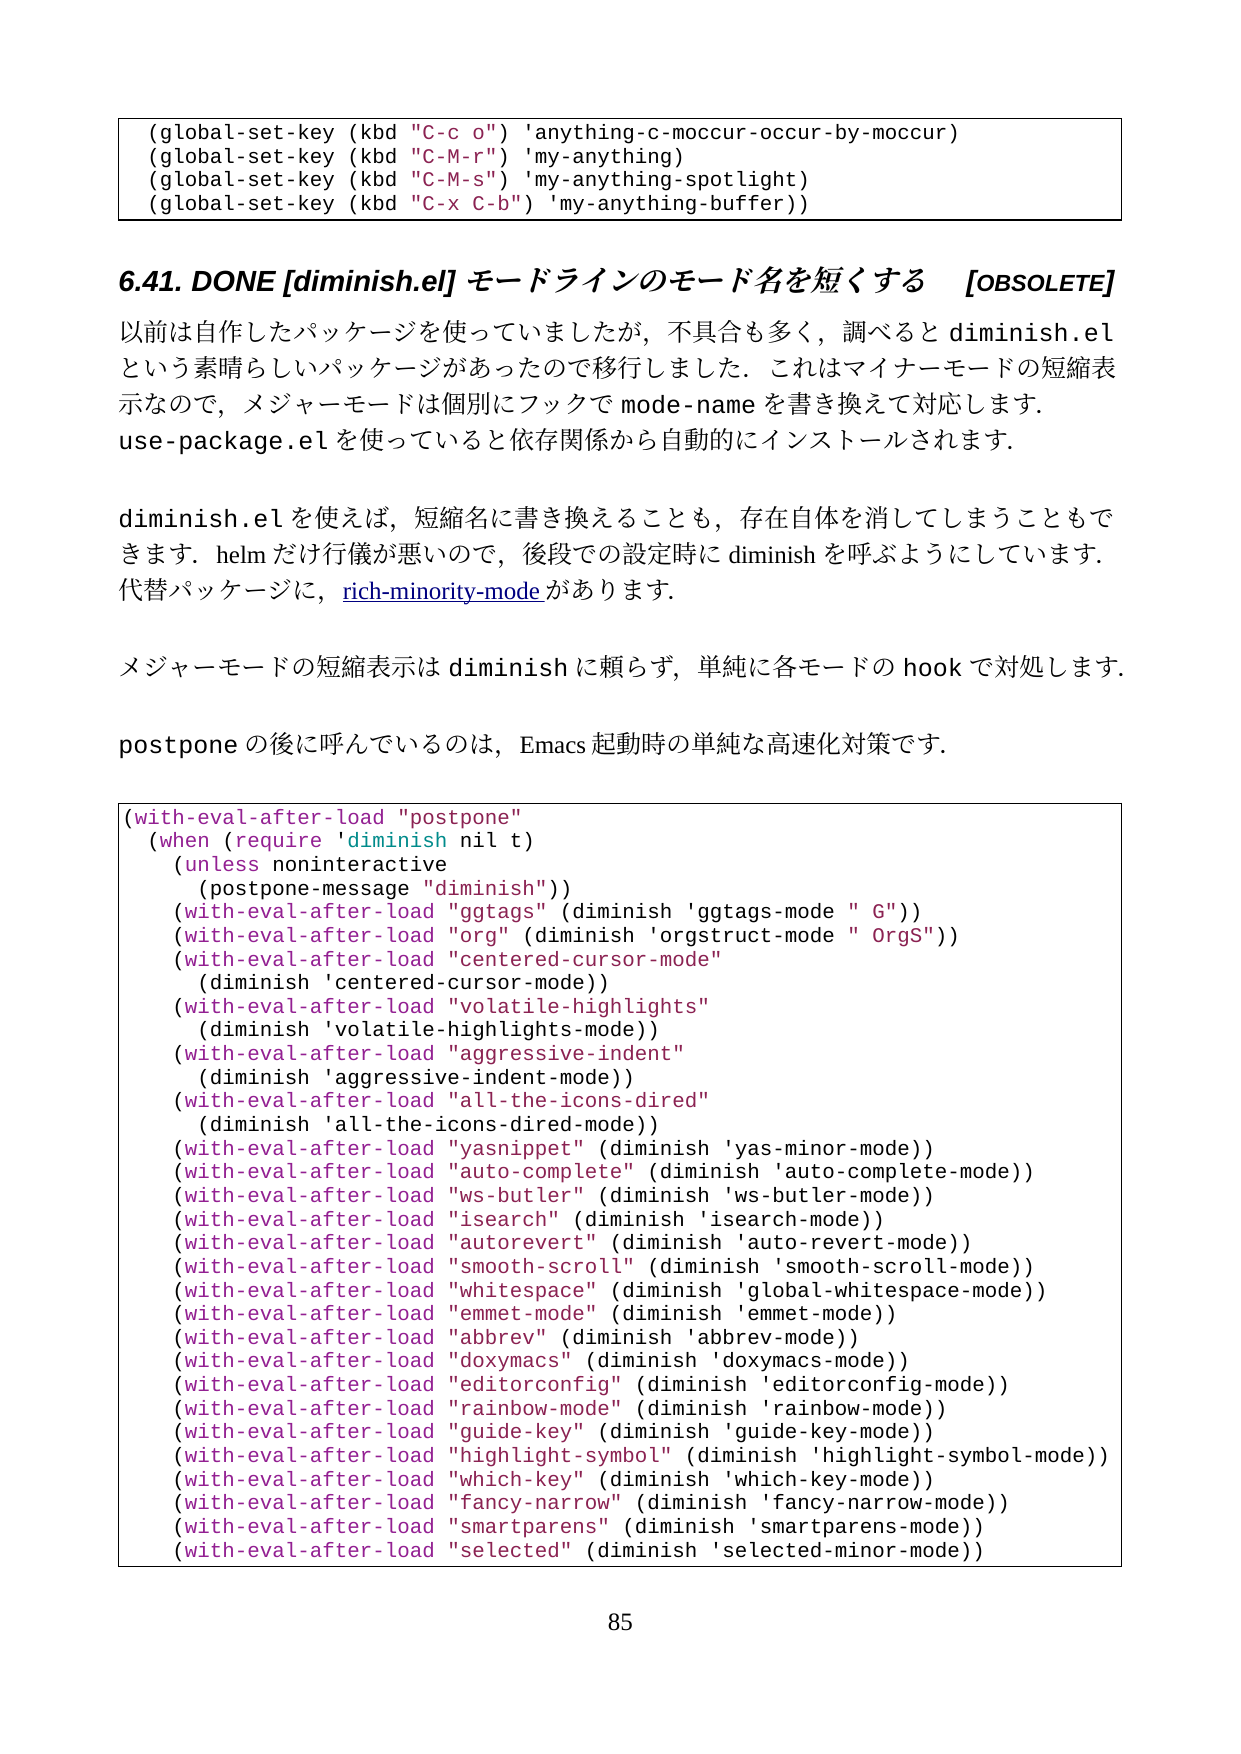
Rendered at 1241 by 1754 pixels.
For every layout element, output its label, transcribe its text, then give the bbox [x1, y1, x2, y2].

text (with-eval-after-load "auto-complete" (diminish 'auto-complete-mode)) [119, 1157, 1121, 1181]
text (with-eval-after-load "volatile-highlights" [119, 992, 1121, 1016]
text (with-eval-after-load "whitespace" (diminish 'global-whitespace-mode)) [119, 1276, 1121, 1299]
text (when (require 'diminish nil t) [119, 826, 1121, 850]
text (with-eval-after-load "all-the-icons-dired" [119, 1086, 1121, 1110]
subtitle DONE [diminish.el] モードラインのモード名を短くする [obsolete] [118, 258, 1122, 300]
text (diminish 'all-the-icons-dired-mode)) [119, 1110, 1121, 1134]
text (with-eval-after-load "selected" (diminish 'selected-minor-mode)) [119, 1536, 1121, 1566]
text (diminish 'aggressive-indent-mode)) [119, 1063, 1121, 1086]
text (with-eval-after-load "highlight-symbol" (diminish 'highlight-symbol-mode)) [119, 1441, 1121, 1465]
text (with-eval-after-load "smooth-scroll" (diminish 'smooth-scroll-mode)) [119, 1252, 1121, 1276]
text (with-eval-after-load "ws-butler" (diminish 'ws-butler-mode)) [119, 1181, 1121, 1205]
text (with-eval-after-load "doxymacs" (diminish 'doxymacs-mode)) [119, 1347, 1121, 1370]
text (with-eval-after-load "postpone" [119, 804, 1121, 826]
text (with-eval-after-load "org" (diminish 'orgstruct-mode " OrgS")) [119, 921, 1121, 944]
text (with-eval-after-load "yasnippet" (diminish 'yas-minor-mode)) [119, 1134, 1121, 1157]
text (with-eval-after-load "fancy-narrow" (diminish 'fancy-narrow-mode)) [119, 1488, 1121, 1512]
text (with-eval-after-load "rainbow-mode" (diminish 'rainbow-mode)) [119, 1394, 1121, 1417]
text (with-eval-after-load "ggtags" (diminish 'ggtags-mode " G")) [119, 897, 1121, 921]
text (global-set-key (kbd "C-x C-b") 'my-anything-buffer)) [119, 189, 1121, 219]
text (with-eval-after-load "centered-cursor-mode" [119, 944, 1121, 968]
text (with-eval-after-load "emmet-mode" (diminish 'emmet-mode)) [119, 1299, 1121, 1323]
text (global-set-key (kbd "C-M-s") 'my-anything-spotlight) [119, 165, 1121, 189]
text (global-set-key (kbd "C-M-r") 'my-anything) [119, 142, 1121, 165]
text diminish.el を使えば，短縮名に書き換えることも，存在自体を消してしまうこともできます．helm だけ行儀が悪いので，後段での設定時に diminish を呼ぶようにしています．代替パッケージに，rich-minority-modeがあります． [118, 498, 1122, 635]
text メジャーモードの短縮表示は diminish に頼らず，単純に各モードの hook で対処します． [118, 648, 1122, 713]
text (with-eval-after-load "guide-key" (diminish 'guide-key-mode)) [119, 1417, 1121, 1441]
text (with-eval-after-load "editorconfig" (diminish 'editorconfig-mode)) [119, 1370, 1121, 1394]
text (with-eval-after-load "aggressive-indent" [119, 1039, 1121, 1063]
text (with-eval-after-load "smartparens" (diminish 'smartparens-mode)) [119, 1512, 1121, 1536]
text (global-set-key (kbd "C-c o") 'anything-c-moccur-occur-by-moccur) [119, 119, 1121, 142]
text (unless noninteractive [119, 850, 1121, 874]
text (postpone-message "diminish")) [119, 874, 1121, 897]
text (with-eval-after-load "abbrev" (diminish 'abbrev-mode)) [119, 1323, 1121, 1347]
text (diminish 'centered-cursor-mode)) [119, 968, 1121, 992]
text (diminish 'volatile-highlights-mode)) [119, 1016, 1121, 1039]
text postpone の後に呼んでいるのは，Emacs起動時の単純な高速化対策です． [118, 725, 1122, 790]
text (with-eval-after-load "which-key" (diminish 'which-key-mode)) [119, 1465, 1121, 1488]
text (with-eval-after-load "autorevert" (diminish 'auto-revert-mode)) [119, 1228, 1121, 1252]
text (with-eval-after-load "isearch" (diminish 'isearch-mode)) [119, 1205, 1121, 1228]
text 以前は自作したパッケージを使っていましたが，不具合も多く，調べると diminish.el という素晴らしいパッケージがあったので移行しました．これはマイナーモードの短縮表示なので，メジャーモードは個別にフックで mode-name を書き換えて対応します． use-package.el を使っていると依存関係から自動的にインストールされます． [118, 312, 1122, 486]
